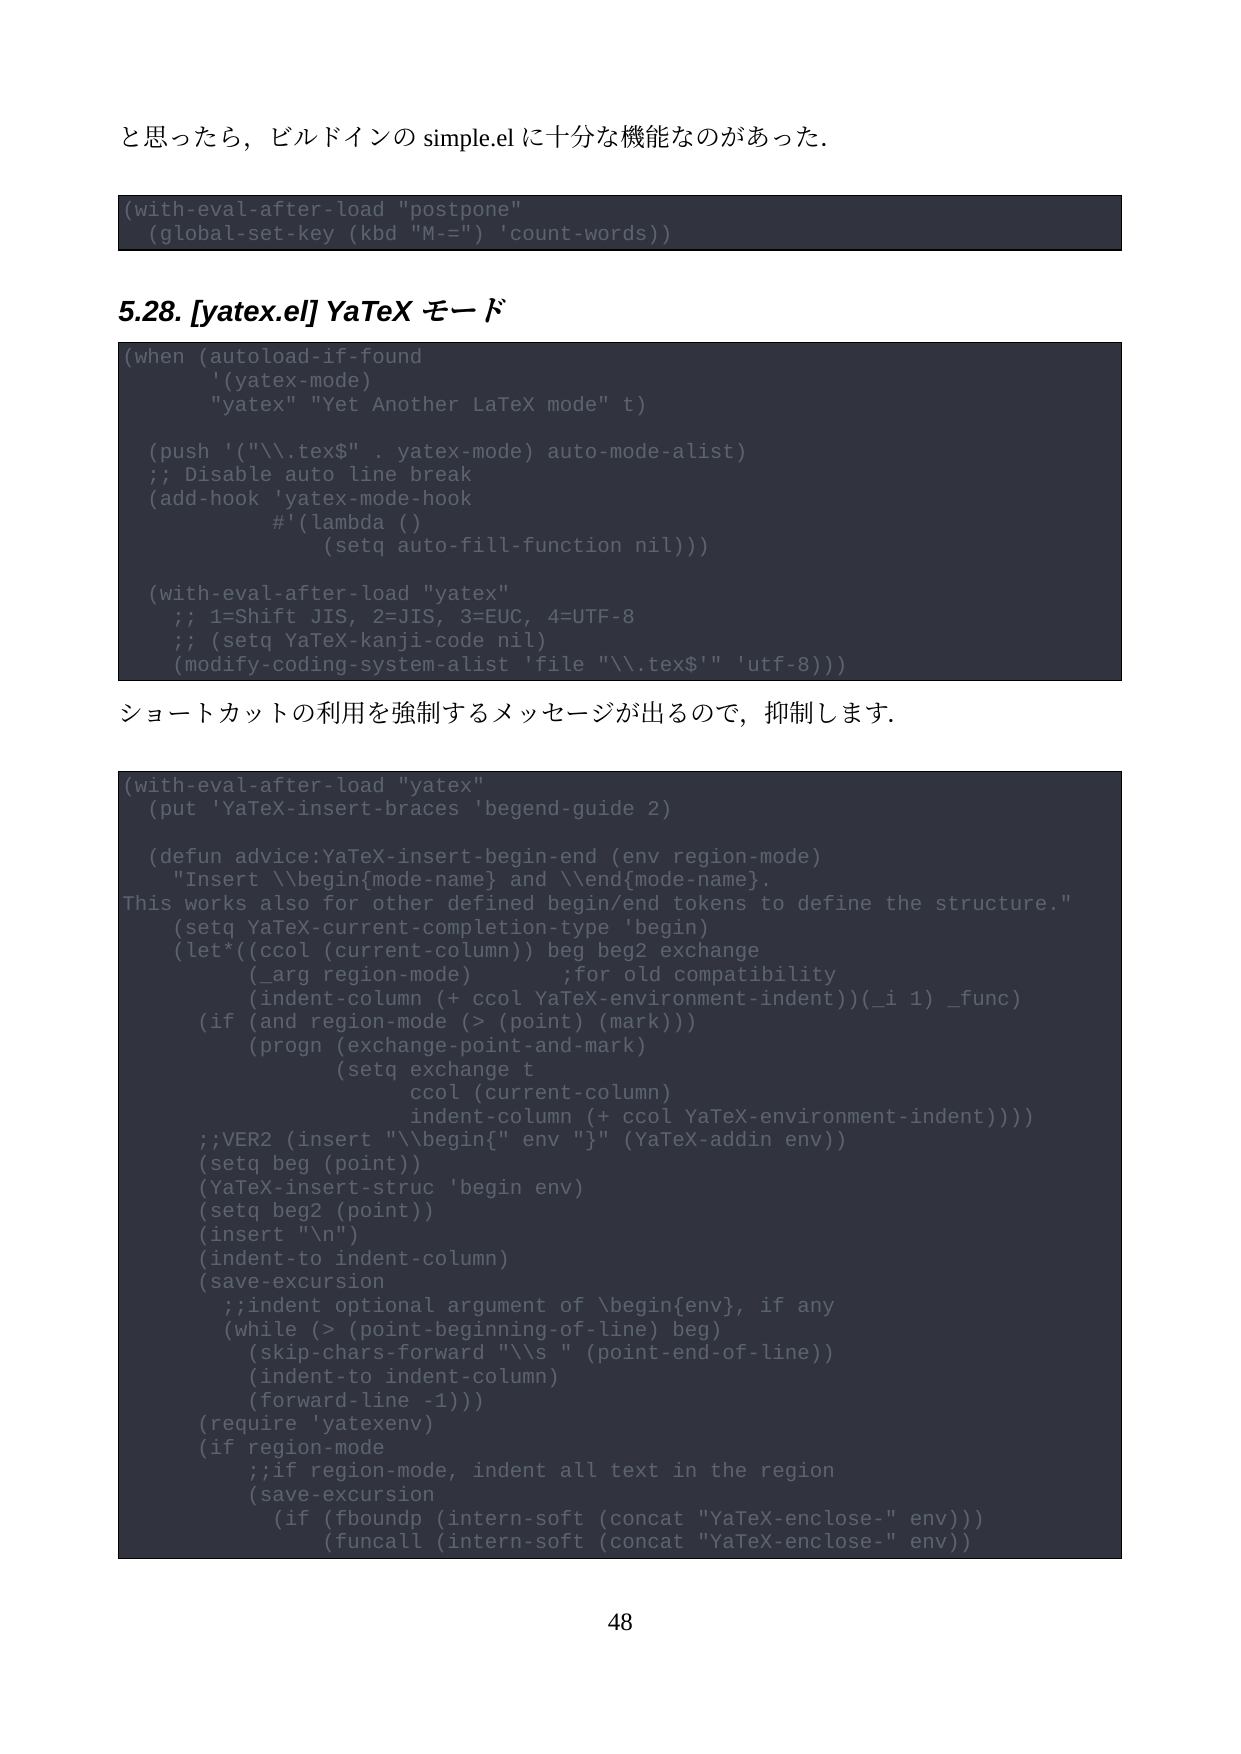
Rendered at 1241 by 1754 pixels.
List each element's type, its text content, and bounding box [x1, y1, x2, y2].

text (add-hook 'yatex-mode-hook [119, 484, 1121, 508]
text (modify-coding-system-alist 'file "\\.tex$'" 'utf-8))) [119, 650, 1121, 680]
text (push '("\\.tex$" . yatex-mode) auto-mode-alist) [119, 437, 1121, 461]
subtitle [yatex.el] YaTeXモード [118, 288, 1122, 330]
text (save-excursion [119, 1480, 1121, 1504]
text (funcall (intern-soft (concat "YaTeX-enclose-" env)) [119, 1527, 1121, 1558]
text (YaTeX-insert-struc 'begin env) [119, 1173, 1121, 1196]
text ;; Disable auto line break [119, 461, 1121, 484]
text (with-eval-after-load "yatex" [119, 579, 1121, 602]
text ;; (setq YaTeX-kanji-code nil) [119, 626, 1121, 650]
text (save-excursion [119, 1267, 1121, 1291]
text (indent-column (+ ccol YaTeX-environment-indent))(_i 1) _func) [119, 984, 1121, 1007]
text '(yatex-mode) [119, 366, 1121, 389]
text (require 'yatexenv) [119, 1409, 1121, 1433]
text (if region-mode [119, 1433, 1121, 1457]
text (with-eval-after-load "postpone" [119, 196, 1121, 219]
text ;;indent optional argument of \begin{env}, if any [119, 1291, 1121, 1315]
text #'(lambda () [119, 508, 1121, 531]
text (let*((ccol (current-column)) beg beg2 exchange [119, 936, 1121, 960]
text と思ったら，ビルドインの simple.el に十分な機能なのがあった． [118, 118, 1122, 183]
text (setq beg2 (point)) [119, 1196, 1121, 1220]
text This works also for other defined begin/end tokens to define the structure." [119, 889, 1121, 913]
text (put 'YaTeX-insert-braces 'begend-guide 2) [119, 794, 1121, 818]
text (_arg region-mode) ;for old compatibility [119, 960, 1121, 984]
text "yatex" "Yet Another LaTeX mode" t) [119, 389, 1121, 413]
text (global-set-key (kbd "M-=") 'count-words)) [119, 219, 1121, 249]
text ccol (current-column) [119, 1078, 1121, 1102]
text "Insert \\begin{mode-name} and \\end{mode-name}. [119, 865, 1121, 889]
text (progn (exchange-point-and-mark) [119, 1031, 1121, 1054]
text (setq beg (point)) [119, 1149, 1121, 1173]
text (with-eval-after-load "yatex" [119, 772, 1121, 794]
text (setq exchange t [119, 1054, 1121, 1078]
text (insert "\n") [119, 1220, 1121, 1244]
text (if (and region-mode (> (point) (mark))) [119, 1007, 1121, 1031]
text indent-column (+ ccol YaTeX-environment-indent)))) [119, 1102, 1121, 1126]
text (defun advice:YaTeX-insert-begin-end (env region-mode) [119, 842, 1121, 865]
text (indent-to indent-column) [119, 1244, 1121, 1267]
text ショートカットの利用を強制するメッセージが出るので，抑制します． [118, 694, 1122, 758]
text ;;if region-mode, indent all text in the region [119, 1457, 1121, 1480]
text (if (fboundp (intern-soft (concat "YaTeX-enclose-" env))) [119, 1504, 1121, 1527]
text (indent-to indent-column) [119, 1362, 1121, 1386]
text (skip-chars-forward "\\s " (point-end-of-line)) [119, 1338, 1121, 1362]
text (while (> (point-beginning-of-line) beg) [119, 1315, 1121, 1338]
text (setq auto-fill-function nil))) [119, 531, 1121, 555]
text (forward-line -1))) [119, 1386, 1121, 1409]
text (when (autoload-if-found [119, 343, 1121, 366]
text ;; 1=Shift JIS, 2=JIS, 3=EUC, 4=UTF-8 [119, 602, 1121, 626]
text (setq YaTeX-current-completion-type 'begin) [119, 913, 1121, 936]
text ;;VER2 (insert "\\begin{" env "}" (YaTeX-addin env)) [119, 1126, 1121, 1149]
